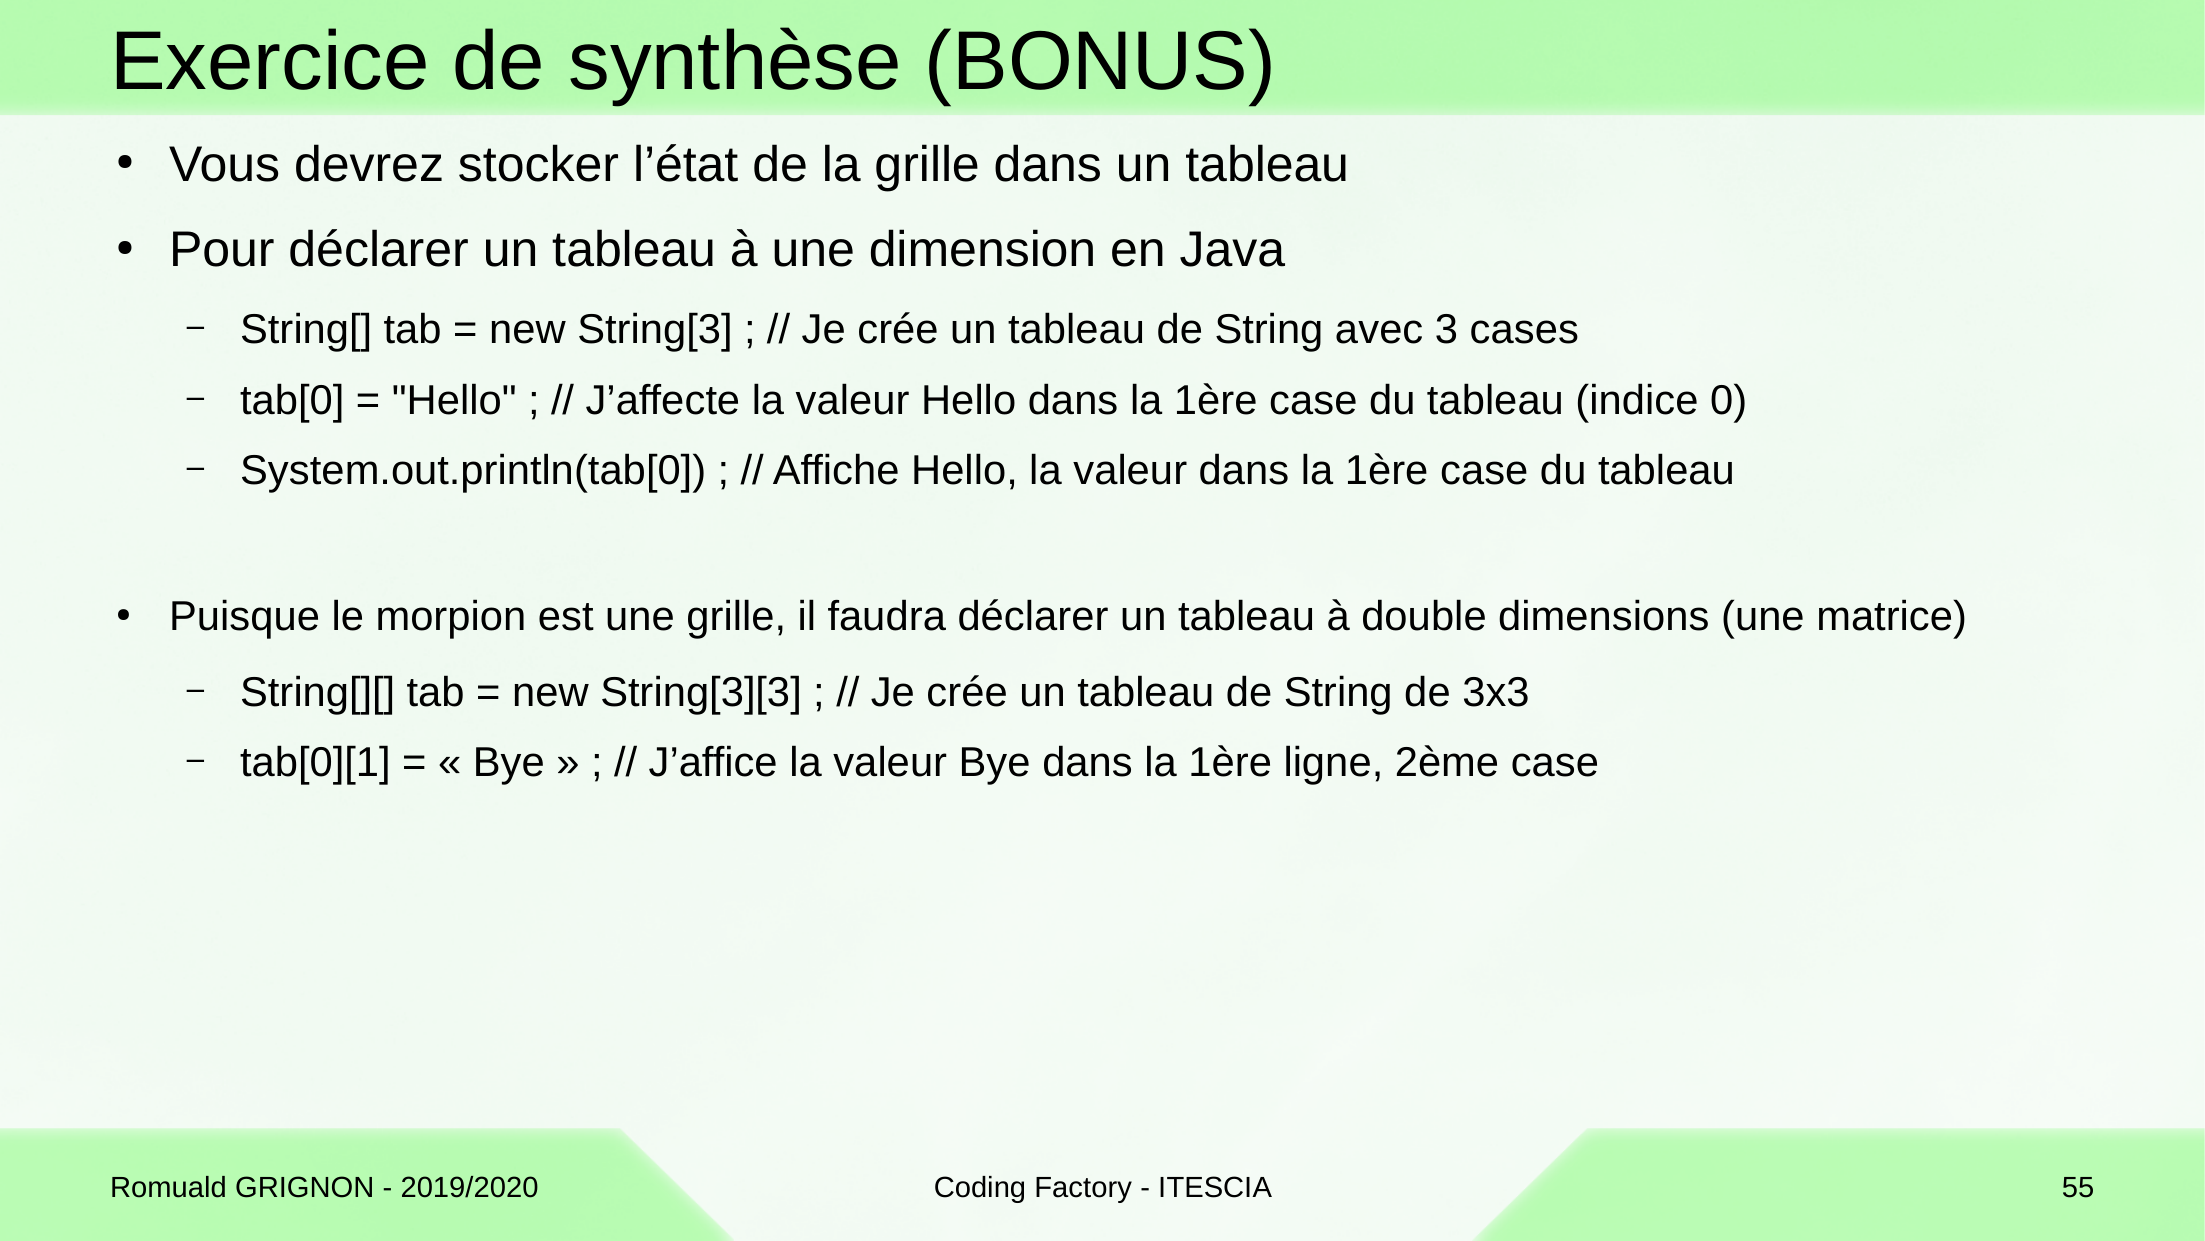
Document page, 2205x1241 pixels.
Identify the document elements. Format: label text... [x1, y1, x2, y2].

title Exercice de synthèse (BONUS) [110, 49, 2095, 257]
list Vous devrez stocker l’état de la grille dans un tableau Pour déclarer un tableau à une dimension en Java String[] tab = new String[3] ; // Je crée un tableau de String avec 3 cases tab[0] = "Hello" ; // J’affecte la valeur Hello dans la 1ère case du tableau (indice 0) System.out.println(tab[0]) ; // Affiche Hello, la valeur dans la 1ère case du tableau Puisque le morpion est une grille, il faudra déclarer un tableau à double dimensions (une matrice) String[][] tab = new String[3][3] ; // Je crée un tableau de String de 3x3 tab[0][1] = « Bye » ; // J’affice la valeur Bye dans la 1ère ligne, 2ème case [98, 206, 2083, 1126]
picture [0, 0, 2205, 1241]
